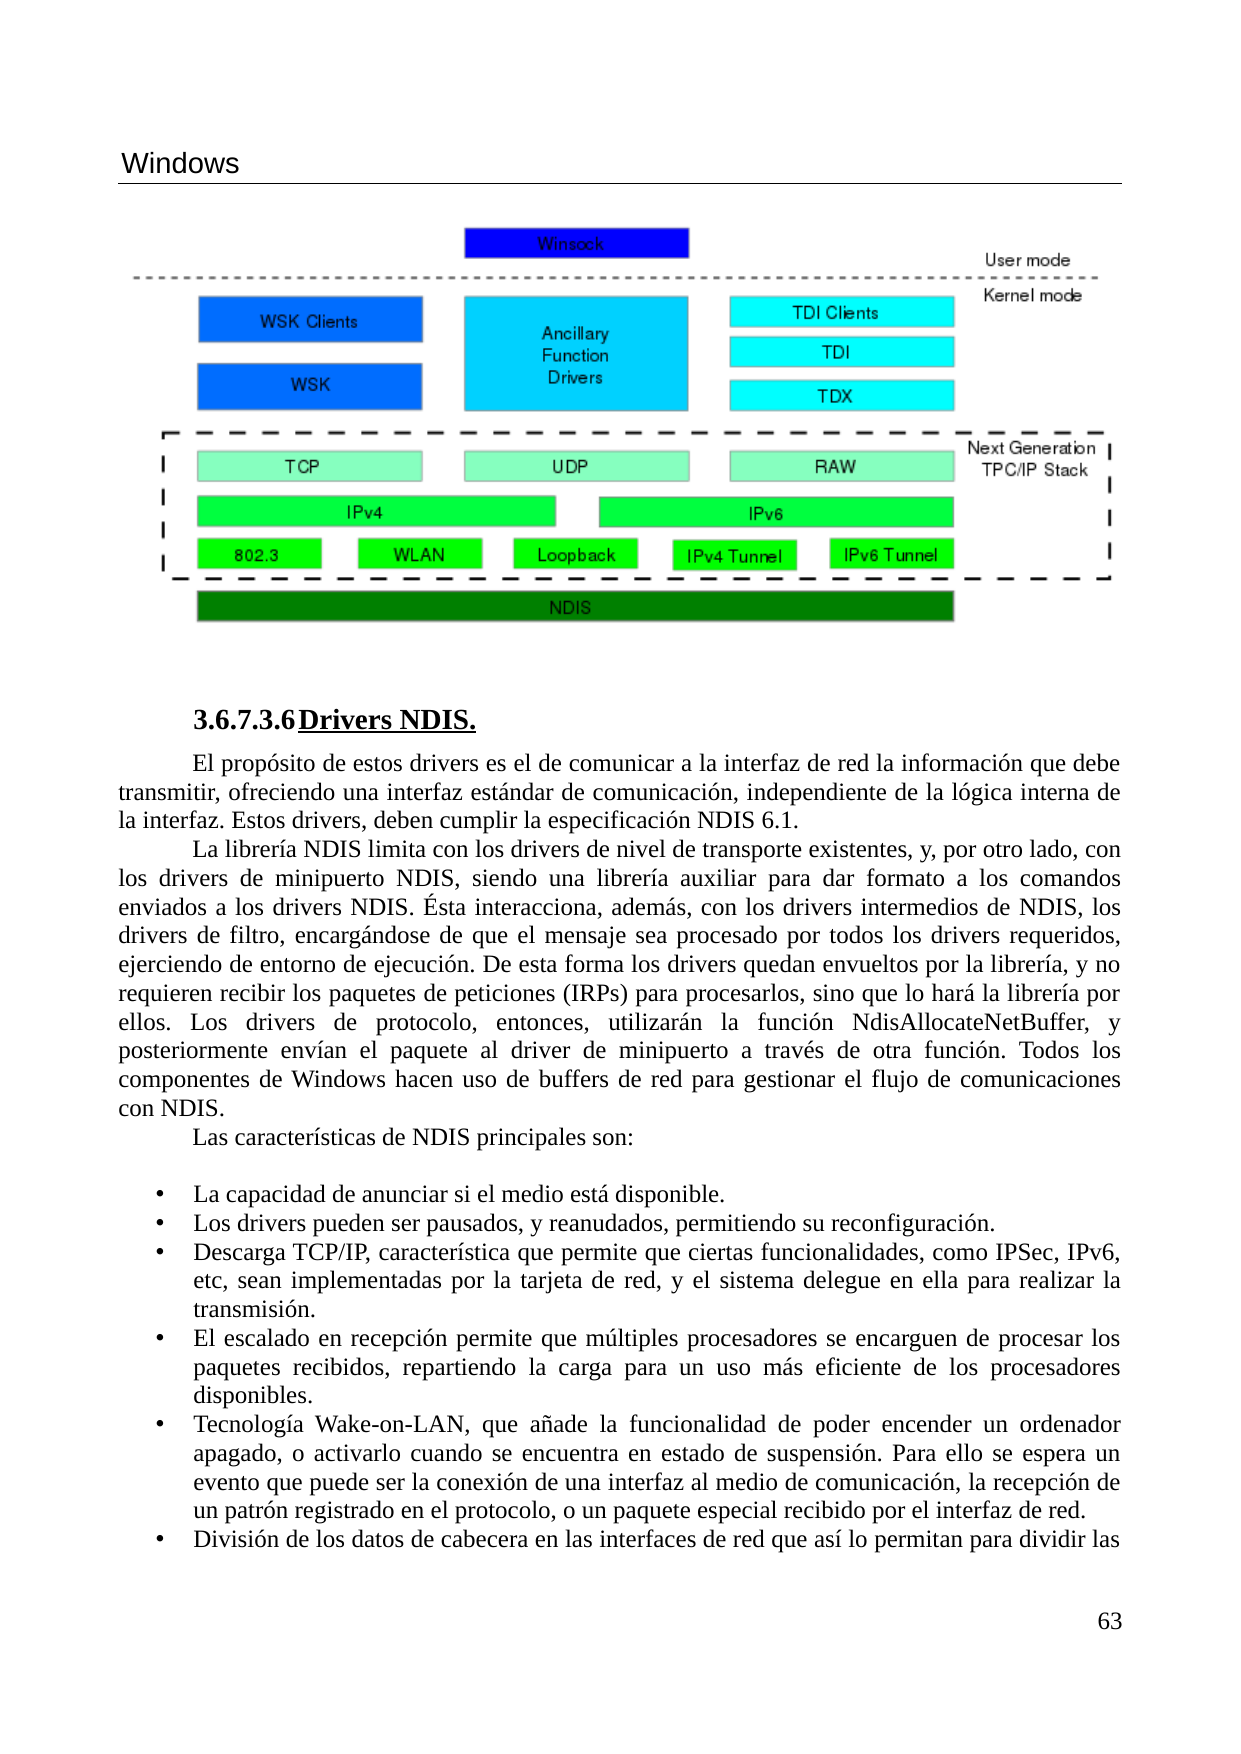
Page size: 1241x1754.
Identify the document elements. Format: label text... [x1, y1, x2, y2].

list División de los datos de cabecera en las interfaces de red que así lo permitan para dividir las [156, 1524, 1122, 1553]
list Descarga TCP/IP, característica que permite que ciertas funcionalidades, como IPSec, IPv6, etc, sean implementadas por la tarjeta de red, y el sistema delegue en ella para realizar la transmisión. [156, 1237, 1122, 1323]
text La librería NDIS limita con los drivers de nivel de transporte existentes, y, por otro lado, con los drivers de minipuerto NDIS, siendo una librería auxiliar para dar formato a los comandos enviados a los drivers NDIS. Ésta interacciona, además, con los drivers intermedios de NDIS, los drivers de filtro, encargándose de que el mensaje sea procesado por todos los drivers requeridos, ejerciendo de entorno de ejecución. De esta forma los drivers quedan envueltos por la librería, y no requieren recibir los paquetes de peticiones (IRPs) para procesarlos, sino que lo hará la librería por ellos. Los drivers de protocolo, entonces, utilizarán la función NdisAllocateNetBuffer, y posteriormente envían el paquete al driver de minipuerto a través de otra función. Todos los componentes de Windows hacen uso de buffers de red para gestionar el flujo de comunicaciones con NDIS. [118, 834, 1122, 1122]
text El propósito de estos drivers es el de comunicar a la interfaz de red la información que debe transmitir, ofreciendo una interfaz estándar de comunicación, independiente de la lógica interna de la interfaz. Estos drivers, deben cumplir la especificación NDIS 6.1. [118, 748, 1122, 834]
picture [118, 212, 1123, 648]
list Los drivers pueden ser pausados, y reanudados, permitiendo su reconfiguración. [156, 1208, 1122, 1237]
list El escalado en recepción permite que múltiples procesadores se encarguen de procesar los paquetes recibidos, repartiendo la carga para un uso más eficiente de los procesadores disponibles. [156, 1323, 1122, 1409]
list La capacidad de anunciar si el medio está disponible. [156, 1179, 1122, 1208]
list Tecnología Wake-on-LAN, que añade la funcionalidad de poder encender un ordenador apagado, o activarlo cuando se encuentra en estado de suspensión. Para ello se espera un evento que puede ser la conexión de una interfaz al medio de comunicación, la recepción de un patrón registrado en el protocolo, o un paquete especial recibido por el interfaz de red. [156, 1409, 1122, 1524]
subtitle Drivers NDIS. [193, 702, 1122, 735]
text Las características de NDIS principales son: [118, 1122, 1122, 1150]
